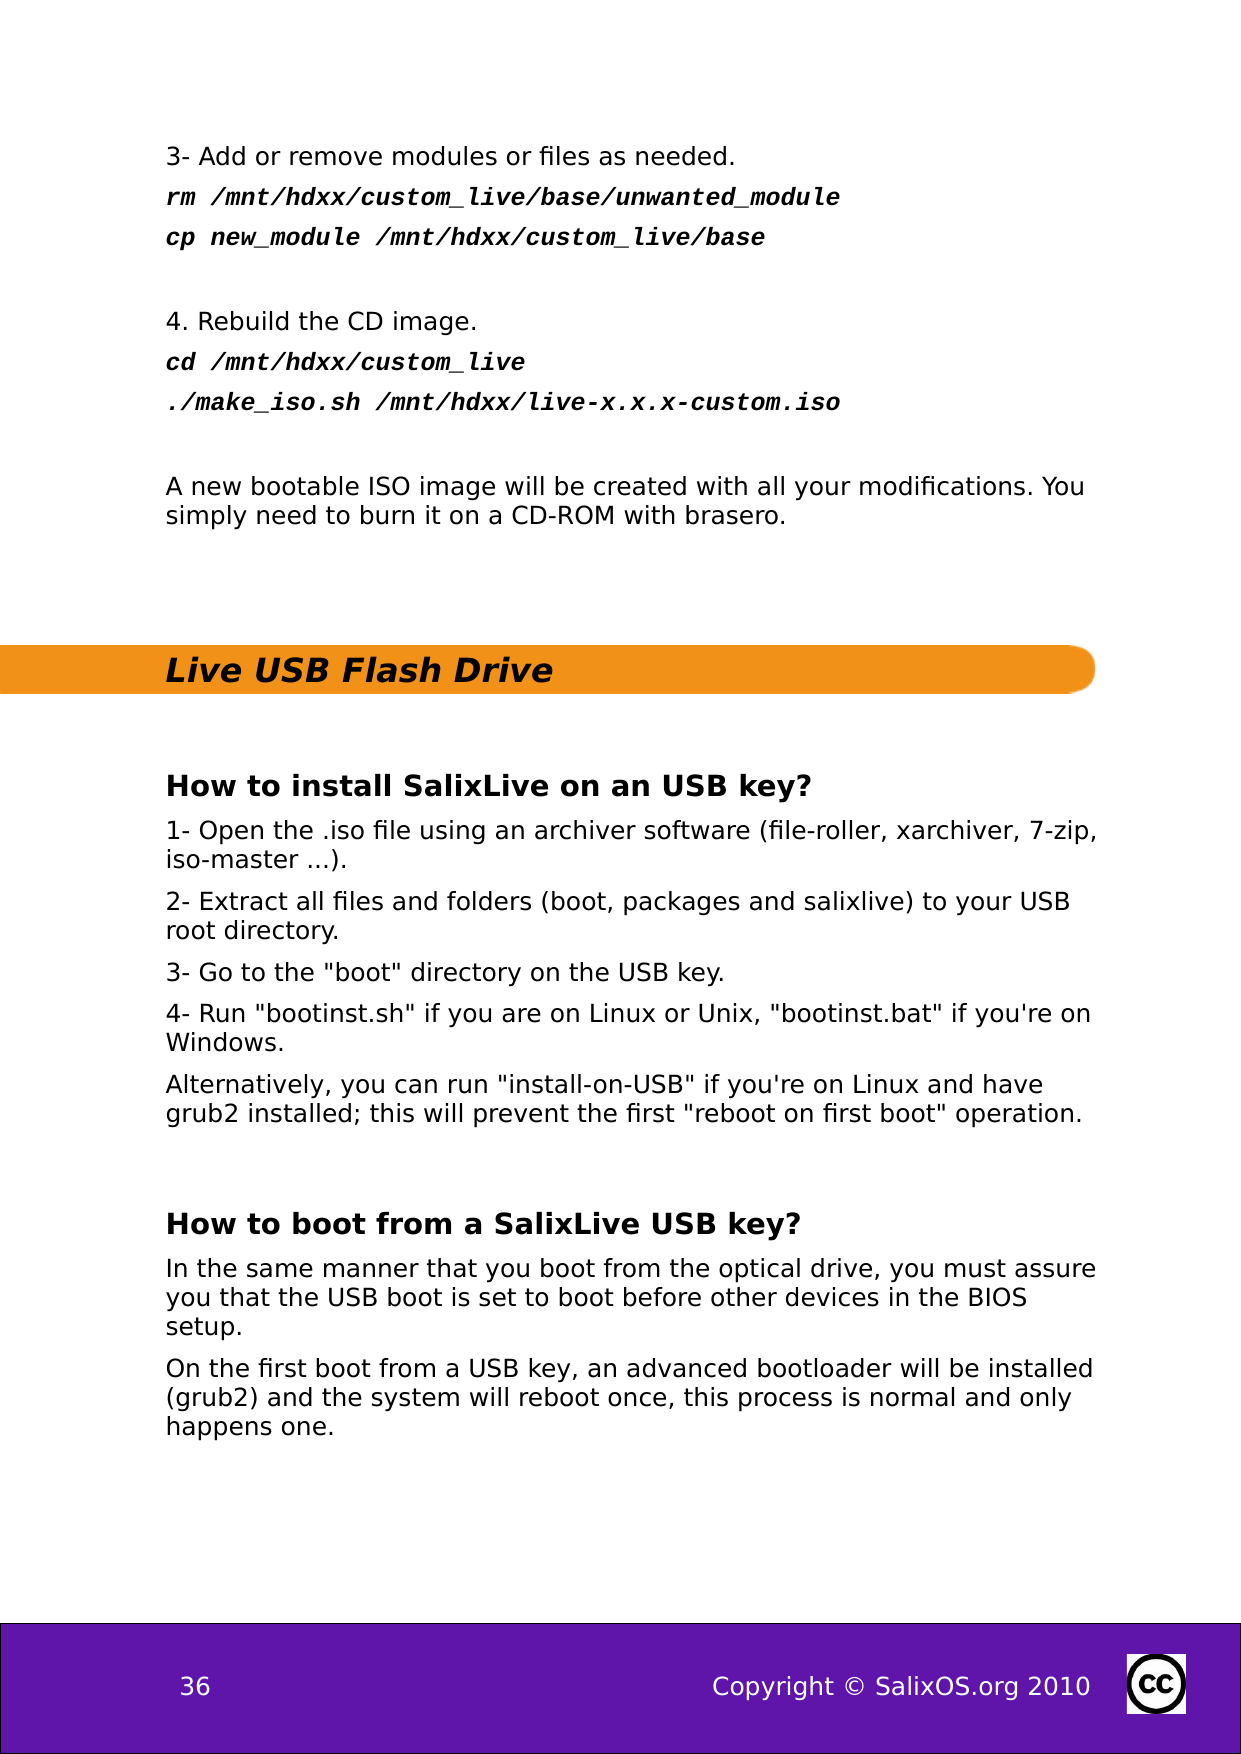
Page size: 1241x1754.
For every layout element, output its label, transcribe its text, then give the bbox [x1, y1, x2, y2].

text 3- Go to the "boot" directory on the USB key. [165, 958, 1104, 987]
text rm /mnt/hdxx/custom_live/base/unwanted_module [165, 184, 1104, 212]
text 2- Extract all files and folders (boot, packages and salixlive) to your USB root directory. [165, 887, 1104, 945]
text 4- Run "bootinst.sh" if you are on Linux or Unix, "bootinst.bat" if you're on Windows. [165, 999, 1104, 1058]
text Alternatively, you can run "install-on-USB" if you're on Linux and have grub2 installed; this will prevent the first "reboot on first boot" operation. [165, 1070, 1104, 1128]
text 1- Open the .iso file using an archiver software (file-roller, xarchiver, 7-zip, iso-master ...). [165, 816, 1104, 874]
text cp new_module /mnt/hdxx/custom_live/base [165, 225, 1104, 253]
text 4. Rebuild the CD image. [165, 307, 1104, 337]
text cd /mnt/hdxx/custom_live [165, 349, 1104, 377]
text In the same manner that you boot from the optical drive, you must assure you that the USB boot is set to boot before other devices in the BIOS setup. [165, 1254, 1104, 1342]
text On the first boot from a USB key, an advanced bootloader will be installed (grub2) and the system will reboot once, this process is normal and only happens one. [165, 1354, 1104, 1442]
text A new bootable ISO image will be created with all your modifications. You simply need to burn it on a CD-ROM with brasero. [165, 472, 1104, 531]
picture [0, 645, 1096, 694]
text ./make_iso.sh /mnt/hdxx/live-x.x.x-custom.iso [165, 390, 1104, 418]
text 3- Add or remove modules or files as needed. [165, 142, 1104, 172]
picture [1126, 1654, 1186, 1714]
subtitle How to boot from a SalixLive USB key? [165, 1208, 1104, 1242]
subtitle How to install SalixLive on an USB key? [165, 769, 1104, 803]
